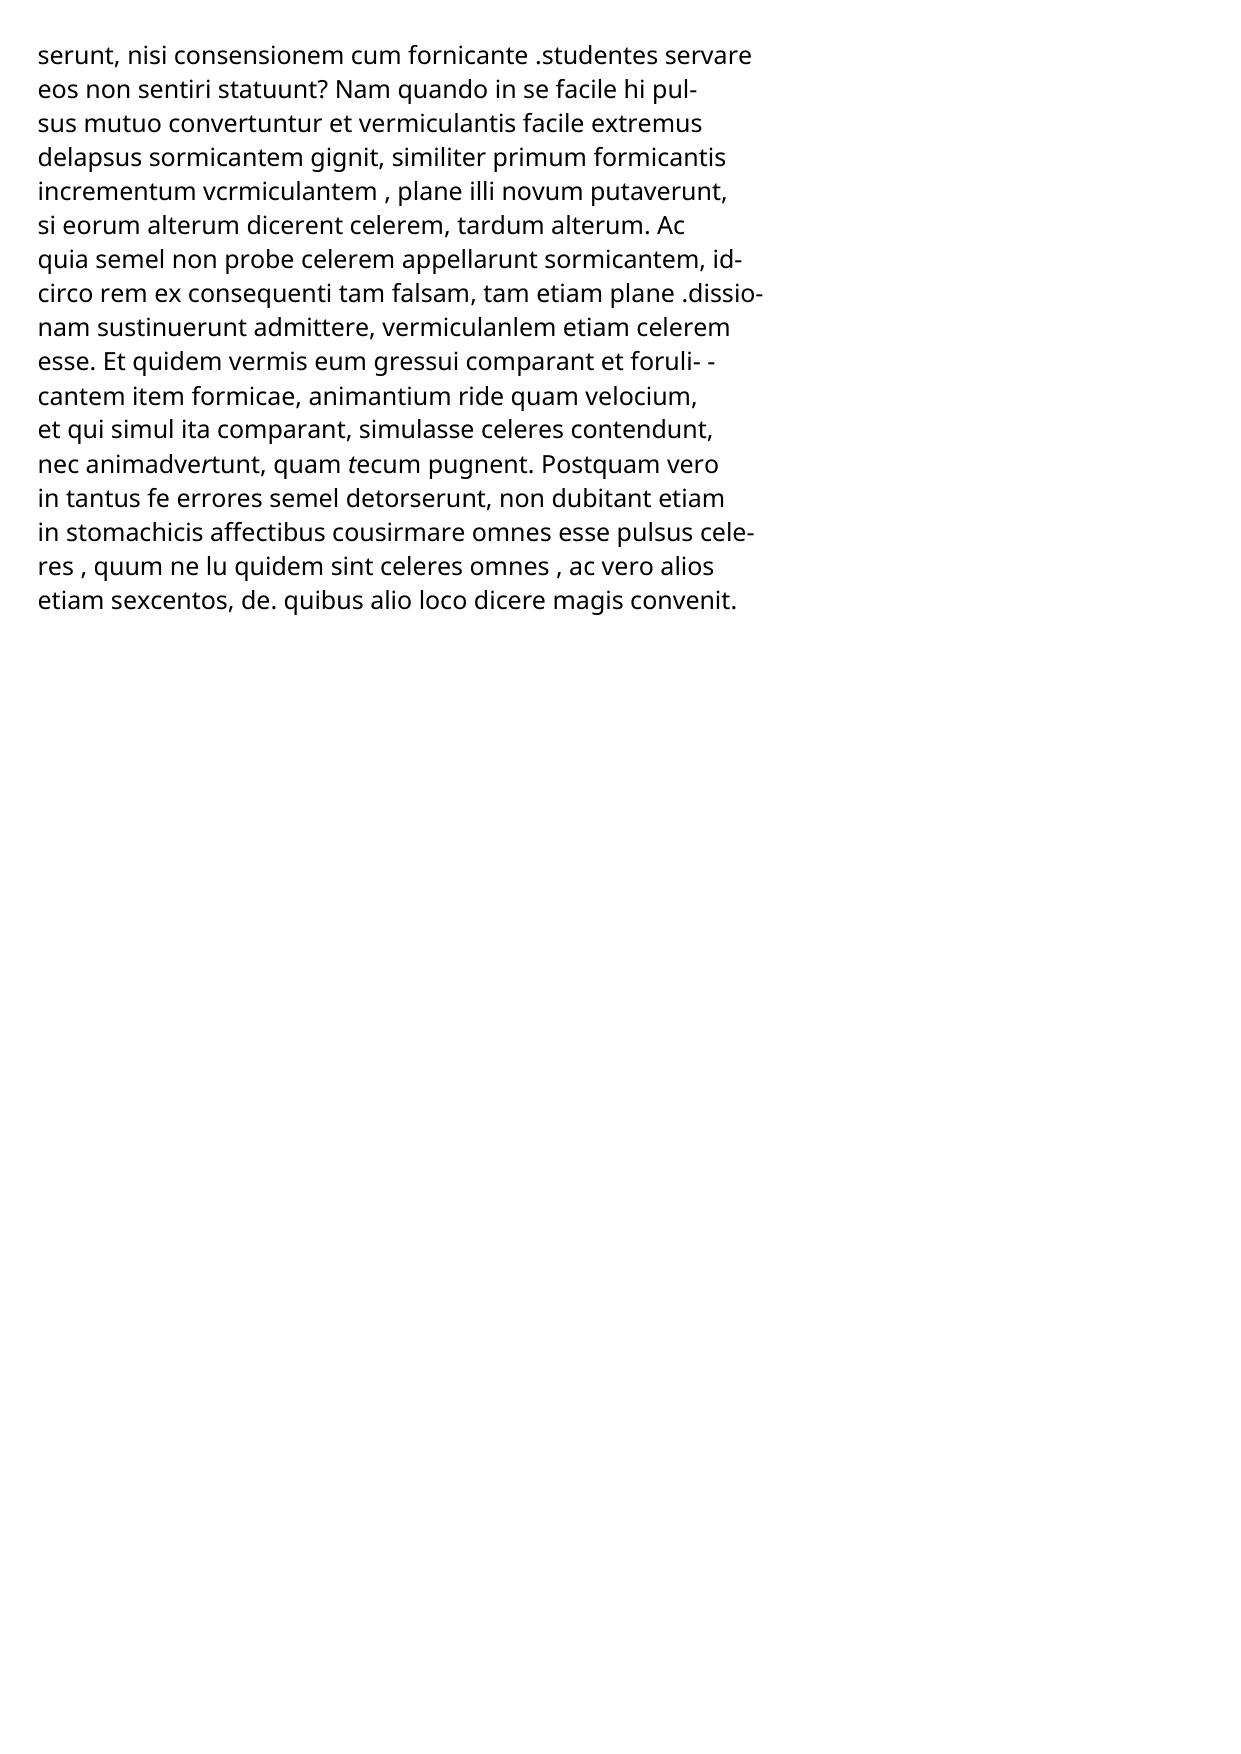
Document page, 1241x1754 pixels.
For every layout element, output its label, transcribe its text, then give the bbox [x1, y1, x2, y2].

text serunt, nisi consensionem cum fornicante .studentes servare eos non sentiri statuunt? Nam quando in se facile hi pul- sus mutuo convertuntur et vermiculantis facile extremus delapsus sormicantem gignit, similiter primum formicantis incrementum vcrmiculantem , plane illi novum putaverunt, si eorum alterum dicerent celerem, tardum alterum. Ac quia semel non probe celerem appellarunt sormicantem, id- circo rem ex consequenti tam falsam, tam etiam plane .dissio- nam sustinuerunt admittere, vermiculanlem etiam celerem esse. Et quidem vermis eum gressui comparant et foruli- - cantem item formicae, animantium ride quam velocium, et qui simul ita comparant, simulasse celeres contendunt, nec animadvertunt, quam tecum pugnent. Postquam vero in tantus fe errores semel detorserunt, non dubitant etiam in stomachicis affectibus cousirmare omnes esse pulsus cele- res , quum ne lu quidem sint celeres omnes , ac vero alios etiam sexcentos, de. quibus alio loco dicere magis convenit. [37, 37, 1203, 617]
